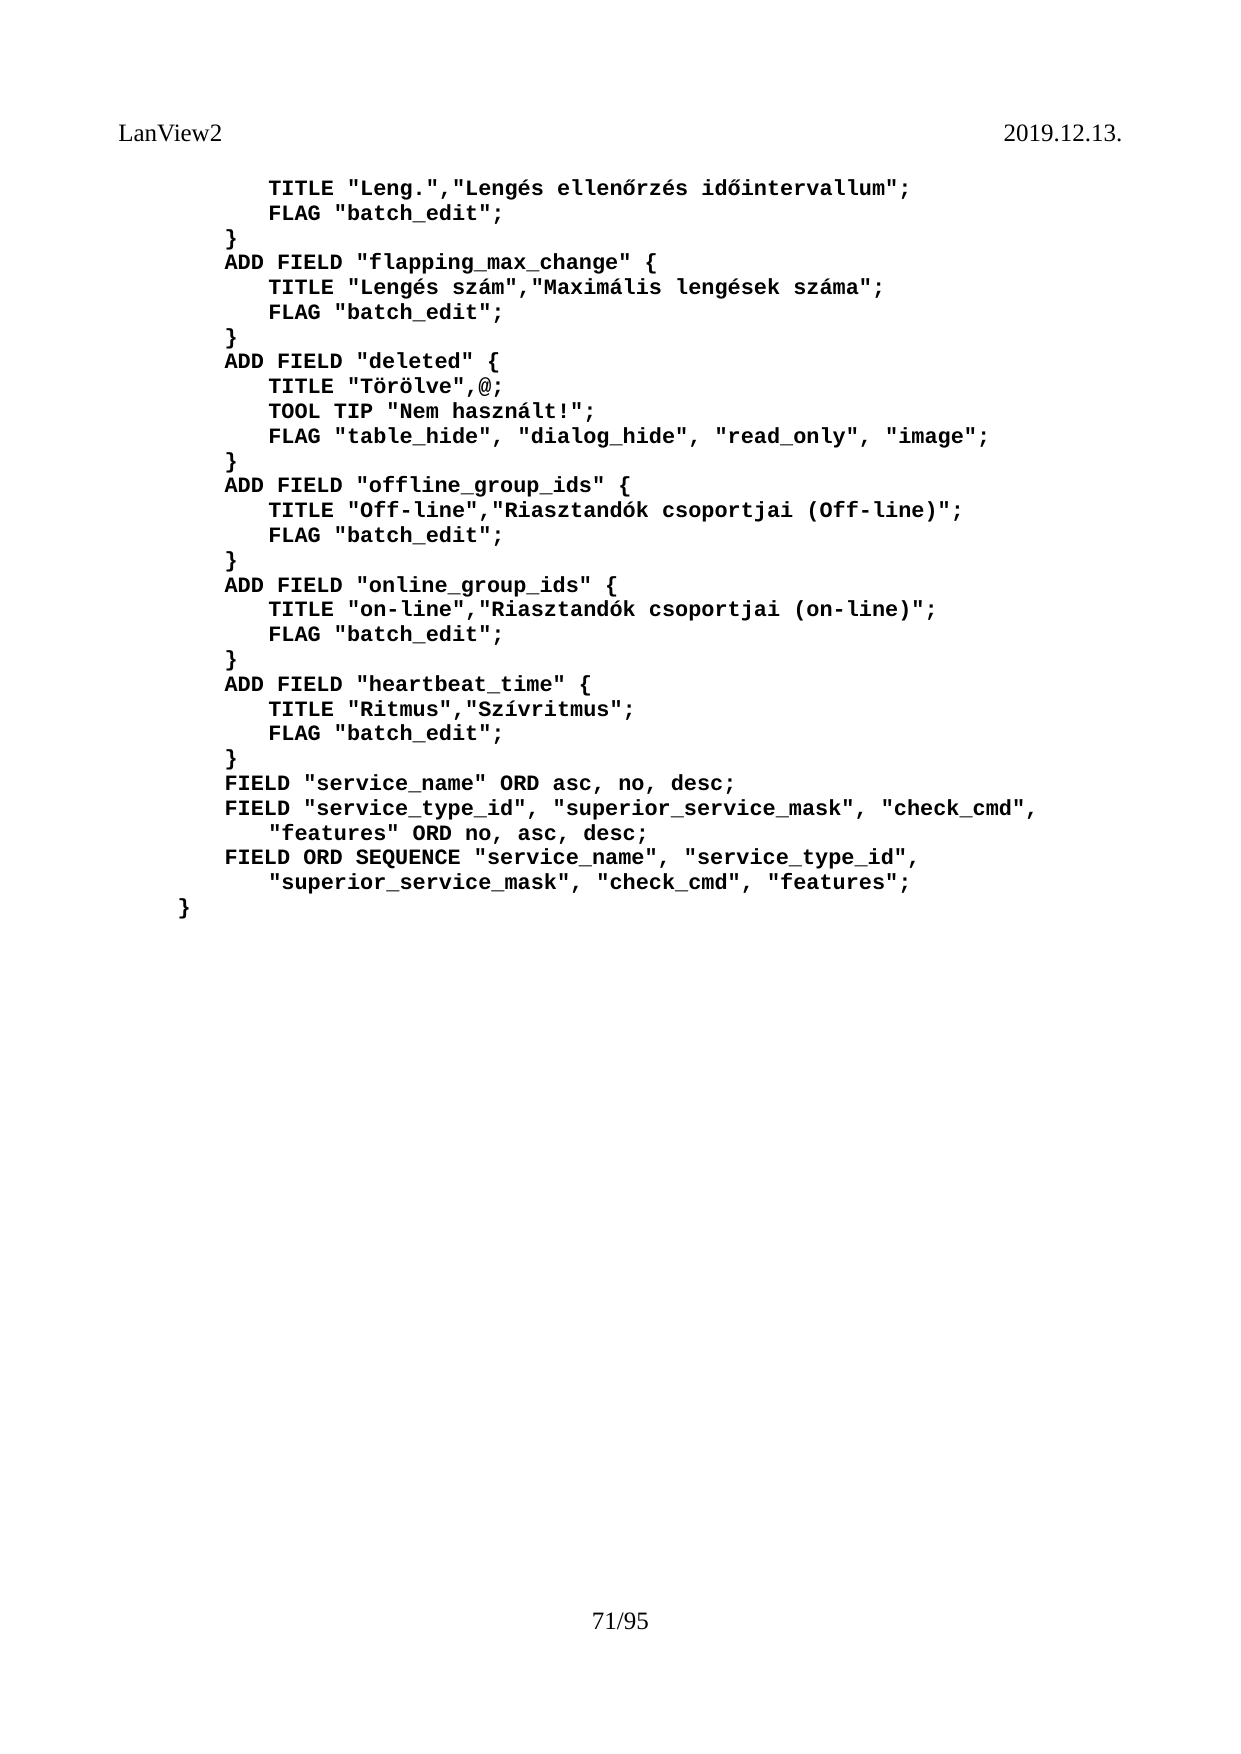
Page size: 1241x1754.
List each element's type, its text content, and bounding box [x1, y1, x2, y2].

text ADD FIELD "heartbeat_time" { TITLE "Ritmus","Szívritmus"; FLAG "batch_edit"; } [177, 673, 1122, 772]
text ADD FIELD "online_group_ids" { TITLE "on-line","Riasztandók csoportjai (on-line)"; FLAG "batch_edit"; } [177, 574, 1122, 673]
text FIELD "service_name" ORD asc, no, desc; FIELD "service_type_id", "superior_service_mask", "check_cmd", "features" ORD no, asc, desc; FIELD ORD SEQUENCE "service_name", "service_type_id", "superior_service_mask", "check_cmd", "features"; } [177, 772, 1122, 921]
text ADD FIELD "flapping_max_change" { TITLE "Lengés szám","Maximális lengések száma"; FLAG "batch_edit"; } [177, 251, 1122, 351]
text TITLE "Leng.","Lengés ellenőrzés időintervallum"; FLAG "batch_edit"; } [177, 177, 1122, 251]
text ADD FIELD "offline_group_ids" { TITLE "Off-line","Riasztandók csoportjai (Off-line)"; FLAG "batch_edit"; } [177, 474, 1122, 574]
text ADD FIELD "deleted" { TITLE "Törölve",@; TOOL TIP "Nem használt!"; FLAG "table_hide", "dialog_hide", "read_only", "image"; } [177, 351, 1122, 474]
